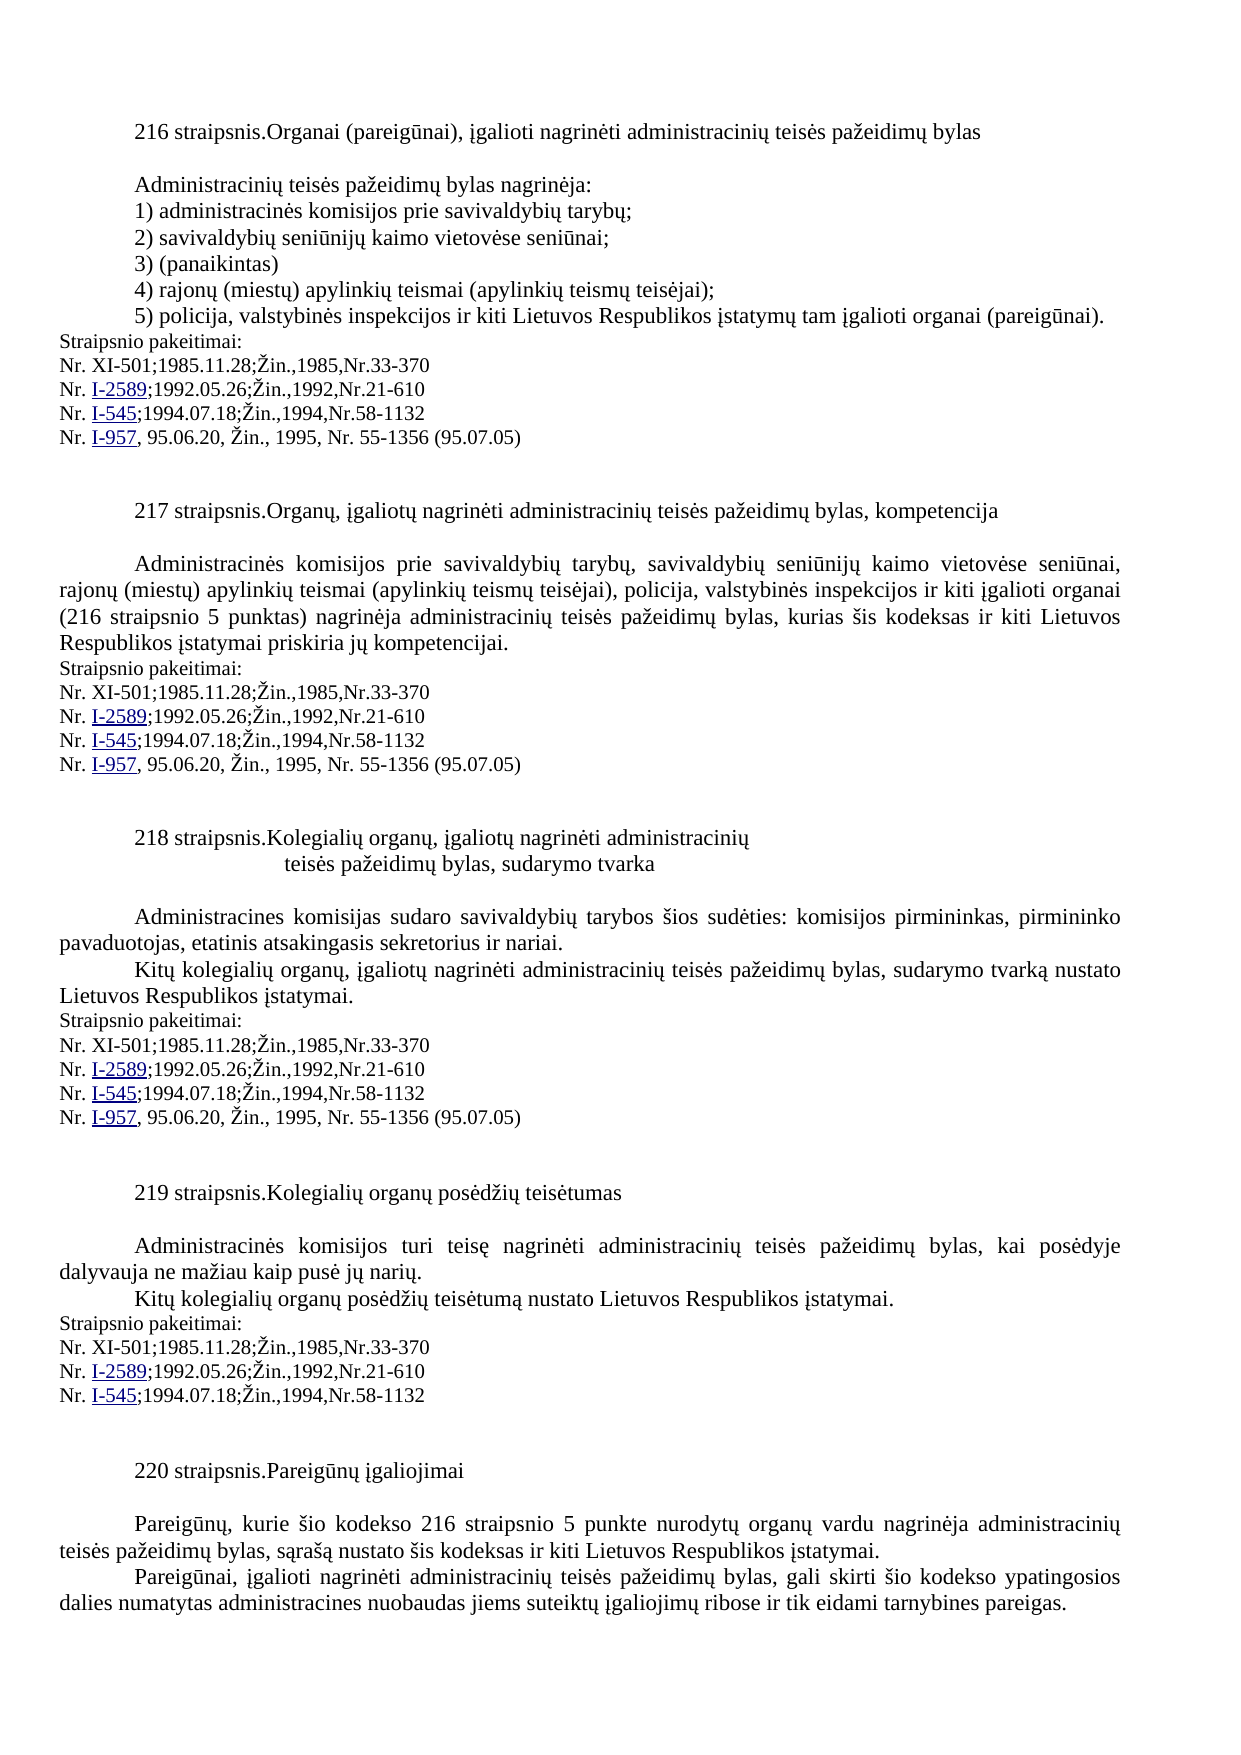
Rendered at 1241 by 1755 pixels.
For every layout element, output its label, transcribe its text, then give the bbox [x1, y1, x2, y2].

text Kitų kolegialių organų, įgaliotų nagrinėti administracinių teisės pažeidimų bylas, sudarymo tvarką nustato Lietuvos Respublikos įstatymai. [59, 956, 1122, 1008]
text Nr. XI-501;1985.11.28;Žin.,1985,Nr.33-370 [59, 353, 1122, 377]
text Administracinių teisės pažeidimų bylas nagrinėja: [59, 171, 1122, 197]
text Administracinės komisijos prie savivaldybių tarybų, savivaldybių seniūnijų kaimo vietovėse seniūnai, rajonų (miestų) apylinkių teismai (apylinkių teismų teisėjai), policija, valstybinės inspekcijos ir kiti įgalioti organai (216 straipsnio 5 punktas) nagrinėja administracinių teisės pažeidimų bylas, kurias šis kodeksas ir kiti Lietuvos Respublikos įstatymai priskiria jų kompetencijai. [59, 550, 1122, 656]
text Nr. I-2589;1992.05.26;Žin.,1992,Nr.21-610 [59, 377, 1122, 401]
text 4) rajonų (miestų) apylinkių teismai (apylinkių teismų teisėjai); [59, 276, 1122, 303]
text 220 straipsnis.Pareigūnų įgaliojimai [59, 1458, 1122, 1484]
text Administracines komisijas sudaro savivaldybių tarybos šios sudėties: komisijos pirmininkas, pirmininko pavaduotojas, etatinis atsakingasis sekretorius ir nariai. [59, 903, 1122, 956]
text Nr. I-2589;1992.05.26;Žin.,1992,Nr.21-610 [59, 1057, 1122, 1081]
text Nr. I-957, 95.06.20, Žin., 1995, Nr. 55-1356 (95.07.05) [59, 1105, 1122, 1129]
text Nr. I-545;1994.07.18;Žin.,1994,Nr.58-1132 [59, 1383, 1122, 1407]
text 218 straipsnis.Kolegialių organų, įgaliotų nagrinėti administracinių [59, 824, 1122, 850]
text Administracinės komisijos turi teisę nagrinėti administracinių teisės pažeidimų bylas, kai posėdyje dalyvauja ne mažiau kaip pusė jų narių. [59, 1232, 1122, 1284]
text 216 straipsnis.Organai (pareigūnai), įgalioti nagrinėti administracinių teisės pažeidimų bylas [59, 118, 1122, 144]
text 5) policija, valstybinės inspekcijos ir kiti Lietuvos Respublikos įstatymų tam įgalioti organai (pareigūnai). [59, 303, 1122, 329]
text Straipsnio pakeitimai: [59, 1311, 1122, 1335]
text Nr. I-545;1994.07.18;Žin.,1994,Nr.58-1132 [59, 728, 1122, 752]
text Nr. I-957, 95.06.20, Žin., 1995, Nr. 55-1356 (95.07.05) [59, 752, 1122, 776]
text Nr. I-2589;1992.05.26;Žin.,1992,Nr.21-610 [59, 1359, 1122, 1383]
text 217 straipsnis.Organų, įgaliotų nagrinėti administracinių teisės pažeidimų bylas, kompetencija [59, 497, 1122, 524]
text teisės pažeidimų bylas, sudarymo tvarka [59, 850, 1122, 877]
text 219 straipsnis.Kolegialių organų posėdžių teisėtumas [59, 1179, 1122, 1206]
text Straipsnio pakeitimai: [59, 329, 1122, 353]
text Nr. XI-501;1985.11.28;Žin.,1985,Nr.33-370 [59, 1335, 1122, 1359]
text Nr. I-545;1994.07.18;Žin.,1994,Nr.58-1132 [59, 401, 1122, 425]
text Nr. I-545;1994.07.18;Žin.,1994,Nr.58-1132 [59, 1081, 1122, 1105]
text Nr. XI-501;1985.11.28;Žin.,1985,Nr.33-370 [59, 1032, 1122, 1057]
text Straipsnio pakeitimai: [59, 1008, 1122, 1032]
text Nr. XI-501;1985.11.28;Žin.,1985,Nr.33-370 [59, 679, 1122, 704]
text 3) (panaikintas) [59, 250, 1122, 276]
text 1) administracinės komisijos prie savivaldybių tarybų; [59, 197, 1122, 223]
text Nr. I-2589;1992.05.26;Žin.,1992,Nr.21-610 [59, 704, 1122, 728]
text Kitų kolegialių organų posėdžių teisėtumą nustato Lietuvos Respublikos įstatymai. [59, 1284, 1122, 1311]
text Straipsnio pakeitimai: [59, 656, 1122, 679]
text Nr. I-957, 95.06.20, Žin., 1995, Nr. 55-1356 (95.07.05) [59, 425, 1122, 449]
text 2) savivaldybių seniūnijų kaimo vietovėse seniūnai; [59, 223, 1122, 250]
text Pareigūnų, kurie šio kodekso 216 straipsnio 5 punkte nurodytų organų vardu nagrinėja administracinių teisės pažeidimų bylas, sąrašą nustato šis kodeksas ir kiti Lietuvos Respublikos įstatymai. [59, 1510, 1122, 1563]
text Pareigūnai, įgalioti nagrinėti administracinių teisės pažeidimų bylas, gali skirti šio kodekso ypatingosios dalies numatytas administracines nuobaudas jiems suteiktų įgaliojimų ribose ir tik eidami tarnybines pareigas. [59, 1563, 1122, 1616]
